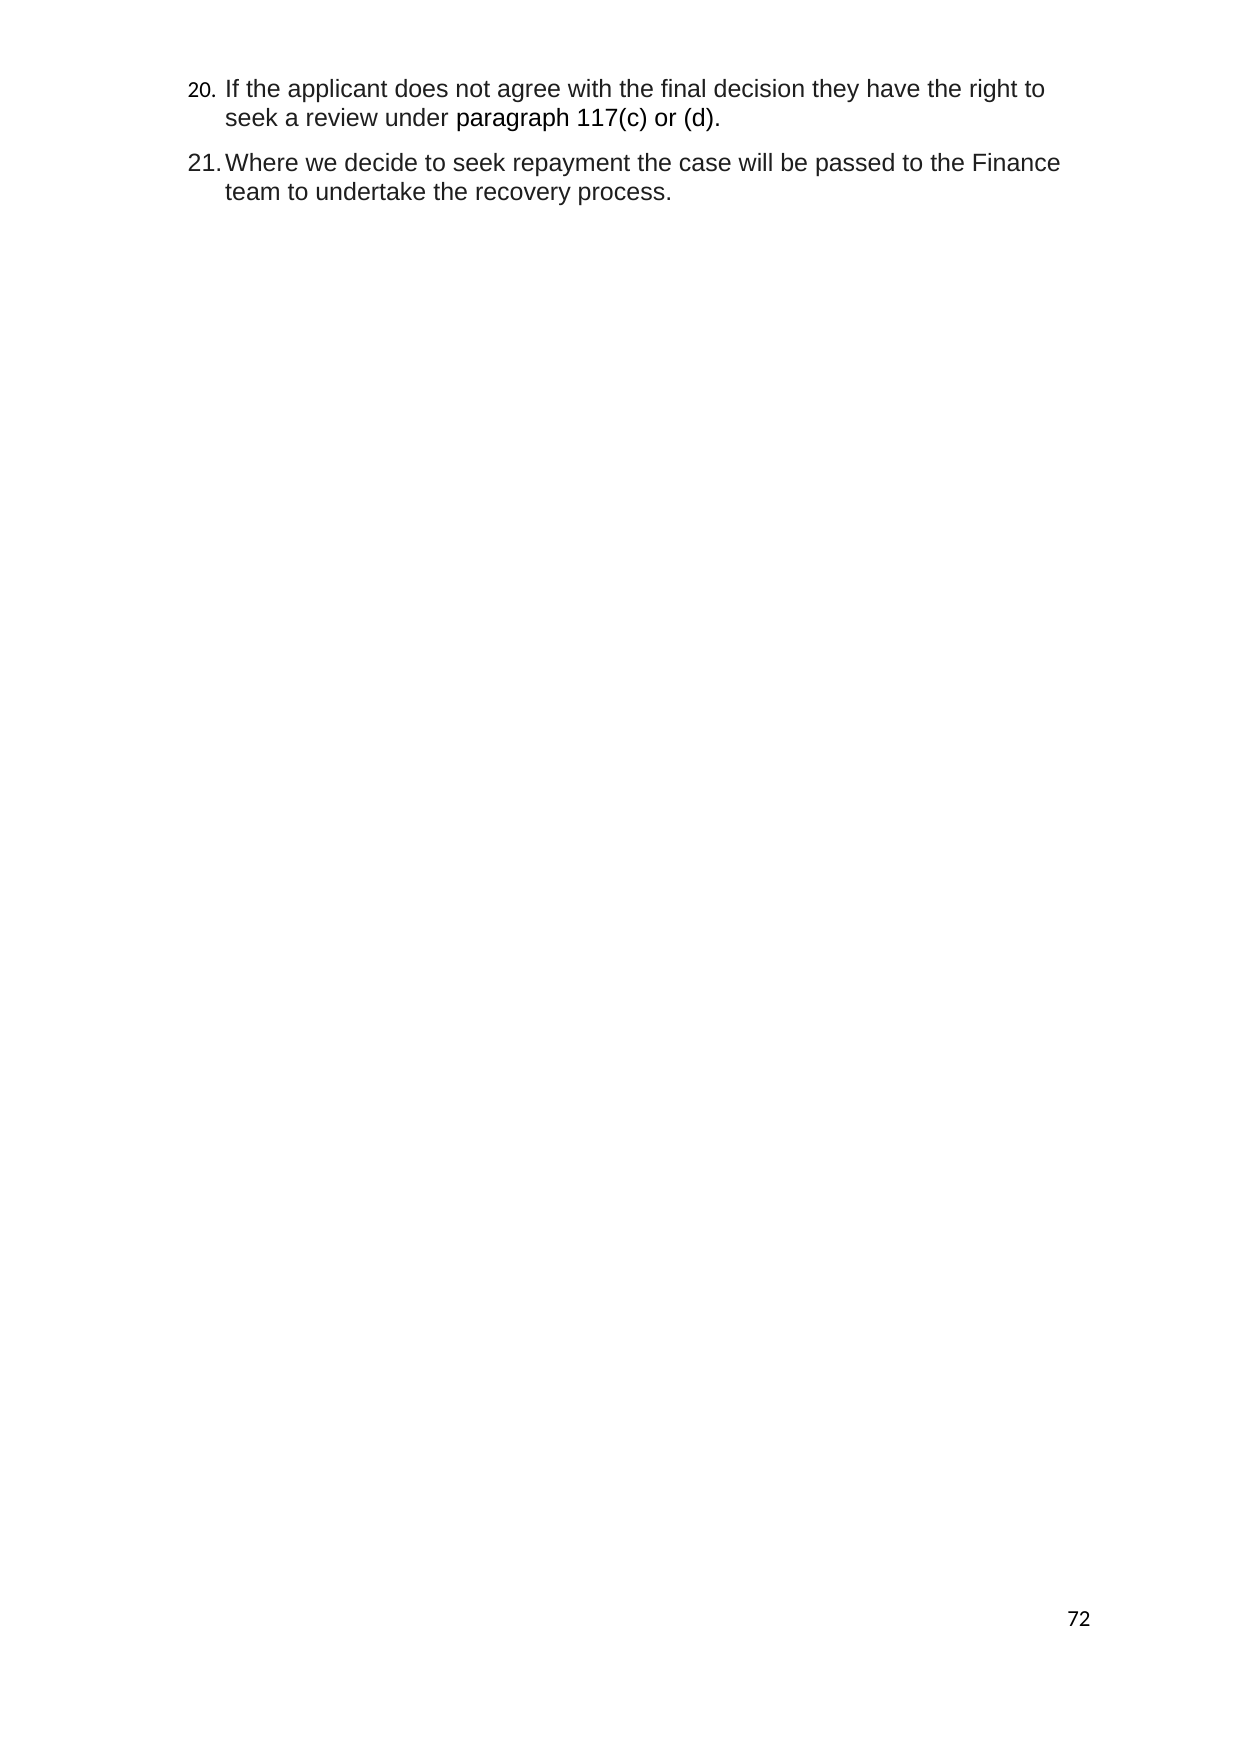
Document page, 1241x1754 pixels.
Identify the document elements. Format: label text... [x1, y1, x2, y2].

list If the applicant does not agree with the final decision they have the right to seek a review under paragraph 117(c) or (d). [187, 74, 1090, 132]
list Where we decide to seek repayment the case will be passed to the Finance team to undertake the recovery process. [187, 148, 1090, 206]
